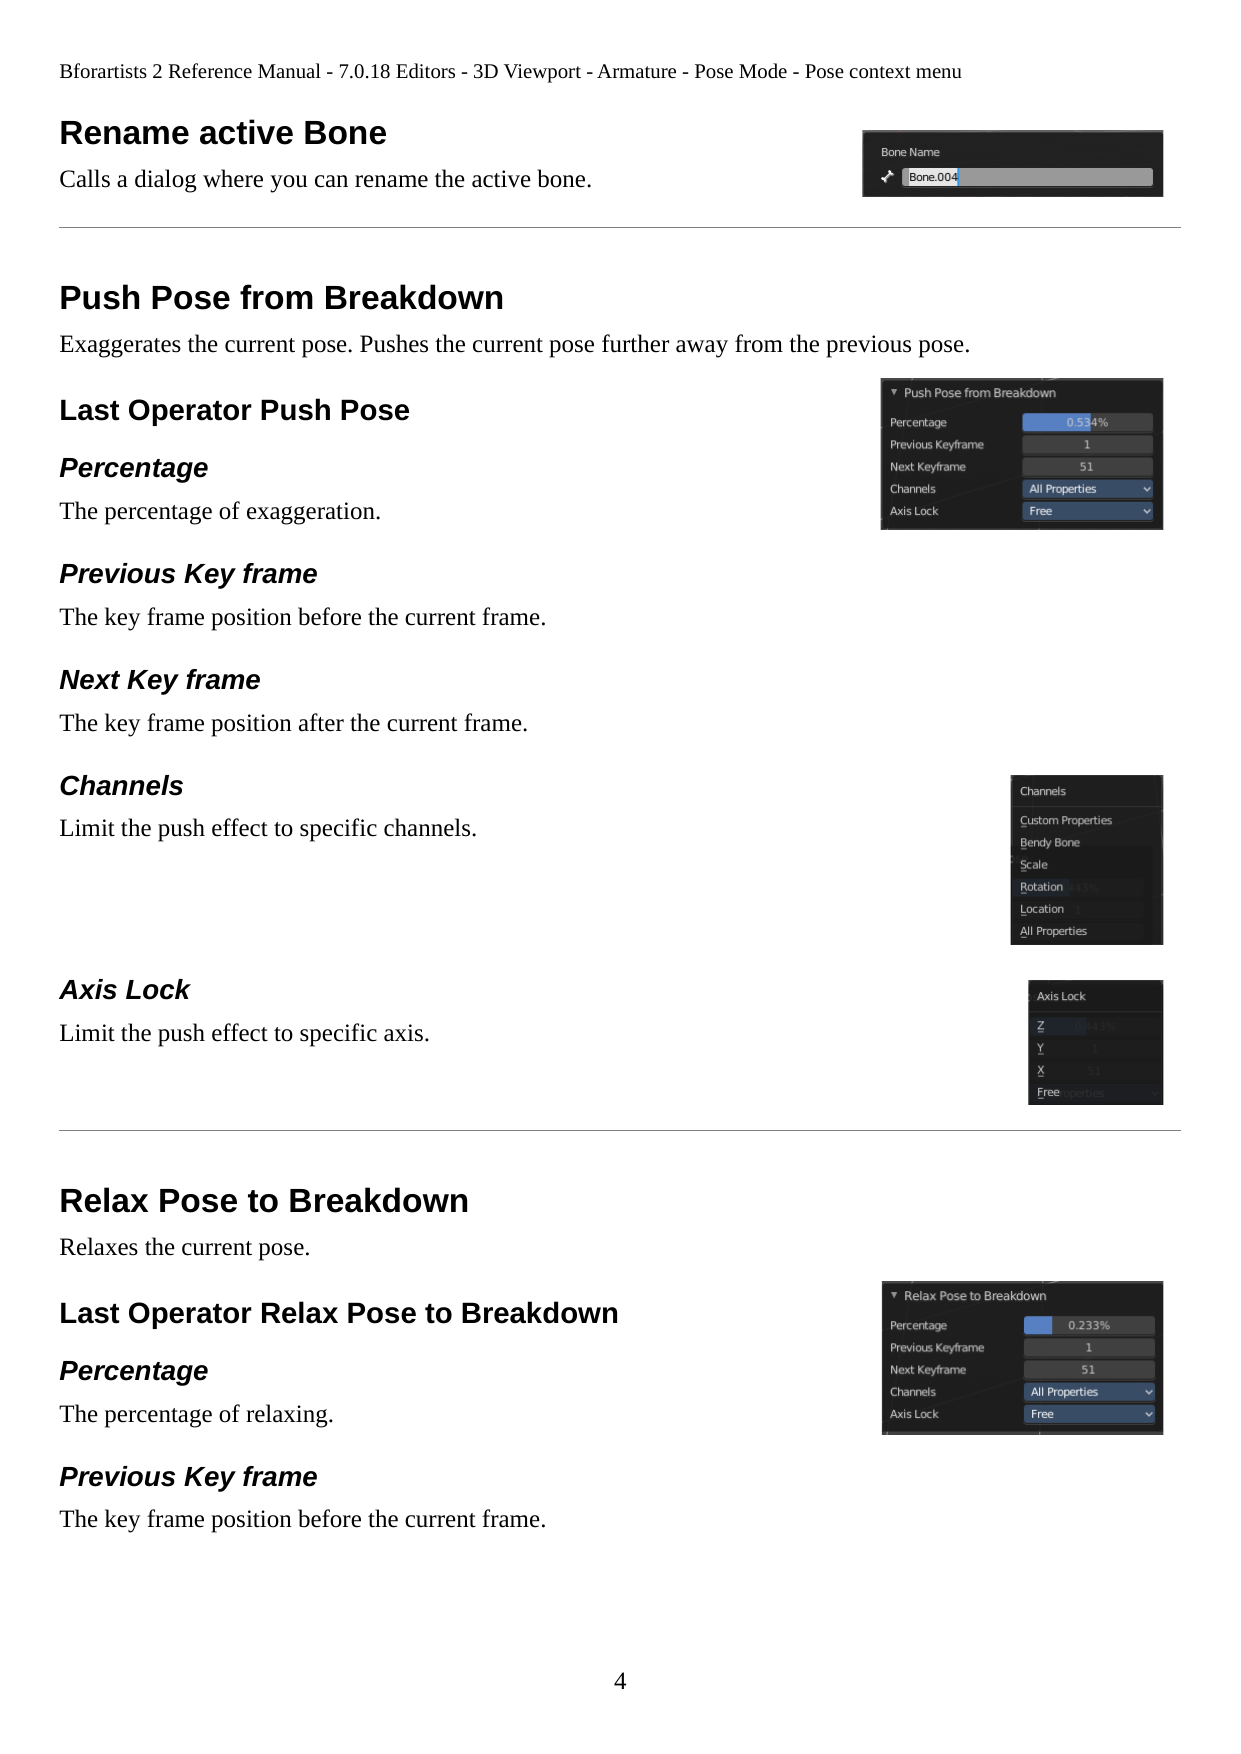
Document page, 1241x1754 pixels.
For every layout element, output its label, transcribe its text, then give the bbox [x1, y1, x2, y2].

text The percentage of exaggeration. [59, 496, 880, 524]
text The percentage of relaxing. [59, 1399, 881, 1427]
subtitle Next Key frame [59, 663, 1181, 695]
picture [881, 1281, 1164, 1435]
subtitle Rename active Bone [59, 113, 1181, 151]
subtitle Axis Lock [59, 973, 1181, 1005]
subtitle Relax Pose to Breakdown [59, 1181, 1181, 1219]
picture [1010, 775, 1164, 945]
subtitle [1164, 393, 1181, 426]
text Calls a dialog where you can rename the active bone. [59, 164, 862, 192]
subtitle Last Operator Push Pose [59, 393, 880, 426]
text Limit the push effect to specific channels. [59, 813, 1010, 842]
picture [1028, 980, 1164, 1105]
subtitle Previous Key frame [59, 1460, 1181, 1492]
subtitle Channels [59, 769, 1181, 801]
subtitle [1164, 1354, 1181, 1386]
subtitle Push Pose from Breakdown [59, 278, 1181, 316]
text The key frame position after the current frame. [59, 708, 1181, 736]
subtitle Last Operator Relax Pose to Breakdown [59, 1296, 881, 1329]
picture [880, 378, 1164, 530]
subtitle [1164, 451, 1181, 483]
text The key frame position before the current frame. [59, 602, 1181, 630]
subtitle Percentage [59, 451, 880, 483]
text Relaxes the current pose. [59, 1232, 1181, 1261]
text Exaggerates the current pose. Pushes the current pose further away from the previous pose. [59, 329, 1181, 358]
text The key frame position before the current frame. [59, 1504, 1181, 1533]
subtitle Previous Key frame [59, 557, 1181, 589]
text Limit the push effect to specific axis. [59, 1018, 1028, 1046]
subtitle Percentage [59, 1354, 881, 1386]
picture [862, 130, 1164, 197]
